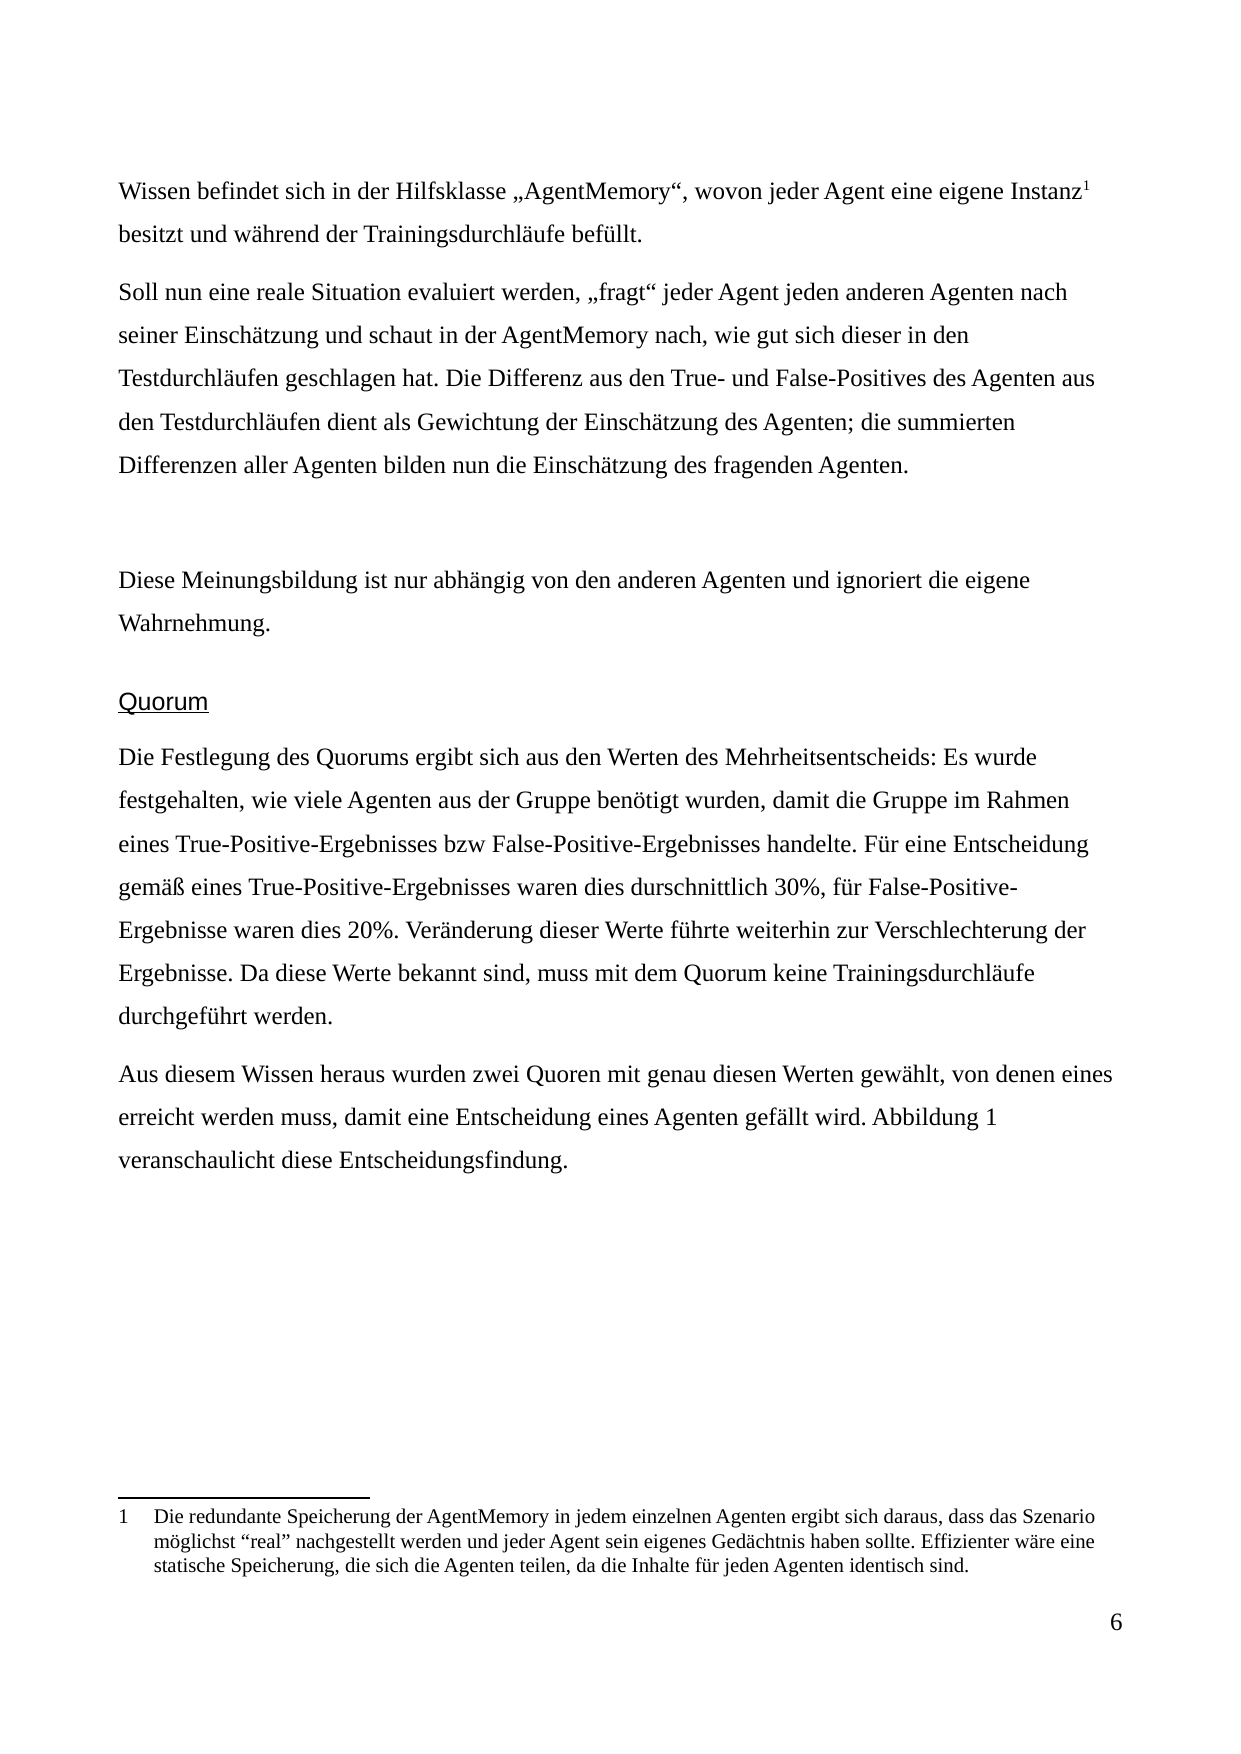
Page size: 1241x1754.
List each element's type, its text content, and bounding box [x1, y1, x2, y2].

text Aus diesem Wissen heraus wurden zwei Quoren mit genau diesen Werten gewählt, von denen eines erreicht werden muss, damit eine Entscheidung eines Agenten gefällt wird. Abbildung 1 veranschaulicht diese Entscheidungsfindung. [118, 1059, 1122, 1174]
text Soll nun eine reale Situation evaluiert werden, „fragt“ jeder Agent jeden anderen Agenten nach seiner Einschätzung und schaut in der AgentMemory nach, wie gut sich dieser in den Testdurchläufen geschlagen hat. Die Differenz aus den True- und False-Positives des Agenten aus den Testdurchläufen dient als Gewichtung der Einschätzung des Agenten; die summierten Differenzen aller Agenten bilden nun die Einschätzung des fragenden Agenten. [118, 277, 1122, 478]
subtitle Quorum [118, 687, 1122, 716]
text Diese Meinungsbildung ist nur abhängig von den anderen Agenten und ignoriert die eigene Wahrnehmung. [118, 565, 1122, 637]
text Die redundante Speicherung der AgentMemory in jedem einzelnen Agenten ergibt sich daraus, dass das Szenario möglichst “real” nachgestellt werden und jeder Agent sein eigenes Gedächtnis haben sollte. Effizienter wäre eine statische Speicherung, die sich die Agenten teilen, da die Inhalte für jeden Agenten identisch sind. [118, 1504, 1122, 1577]
text Die Festlegung des Quorums ergibt sich aus den Werten des Mehrheitsentscheids: Es wurde festgehalten, wie viele Agenten aus der Gruppe benötigt wurden, damit die Gruppe im Rahmen eines True-Positive-Ergebnisses bzw False-Positive-Ergebnisses handelte. Für eine Entscheidung gemäß eines True-Positive-Ergebnisses waren dies durschnittlich 30%, für False-Positive-Ergebnisse waren dies 20%. Veränderung dieser Werte führte weiterhin zur Verschlechterung der Ergebnisse. Da diese Werte bekannt sind, muss mit dem Quorum keine Trainingsdurchläufe durchgeführt werden. [118, 742, 1122, 1030]
text Wissen befindet sich in der Hilfsklasse „AgentMemory“, wovon jeder Agent eine eigene Instanz besitzt und während der Trainingsdurchläufe befüllt. [118, 176, 1122, 248]
